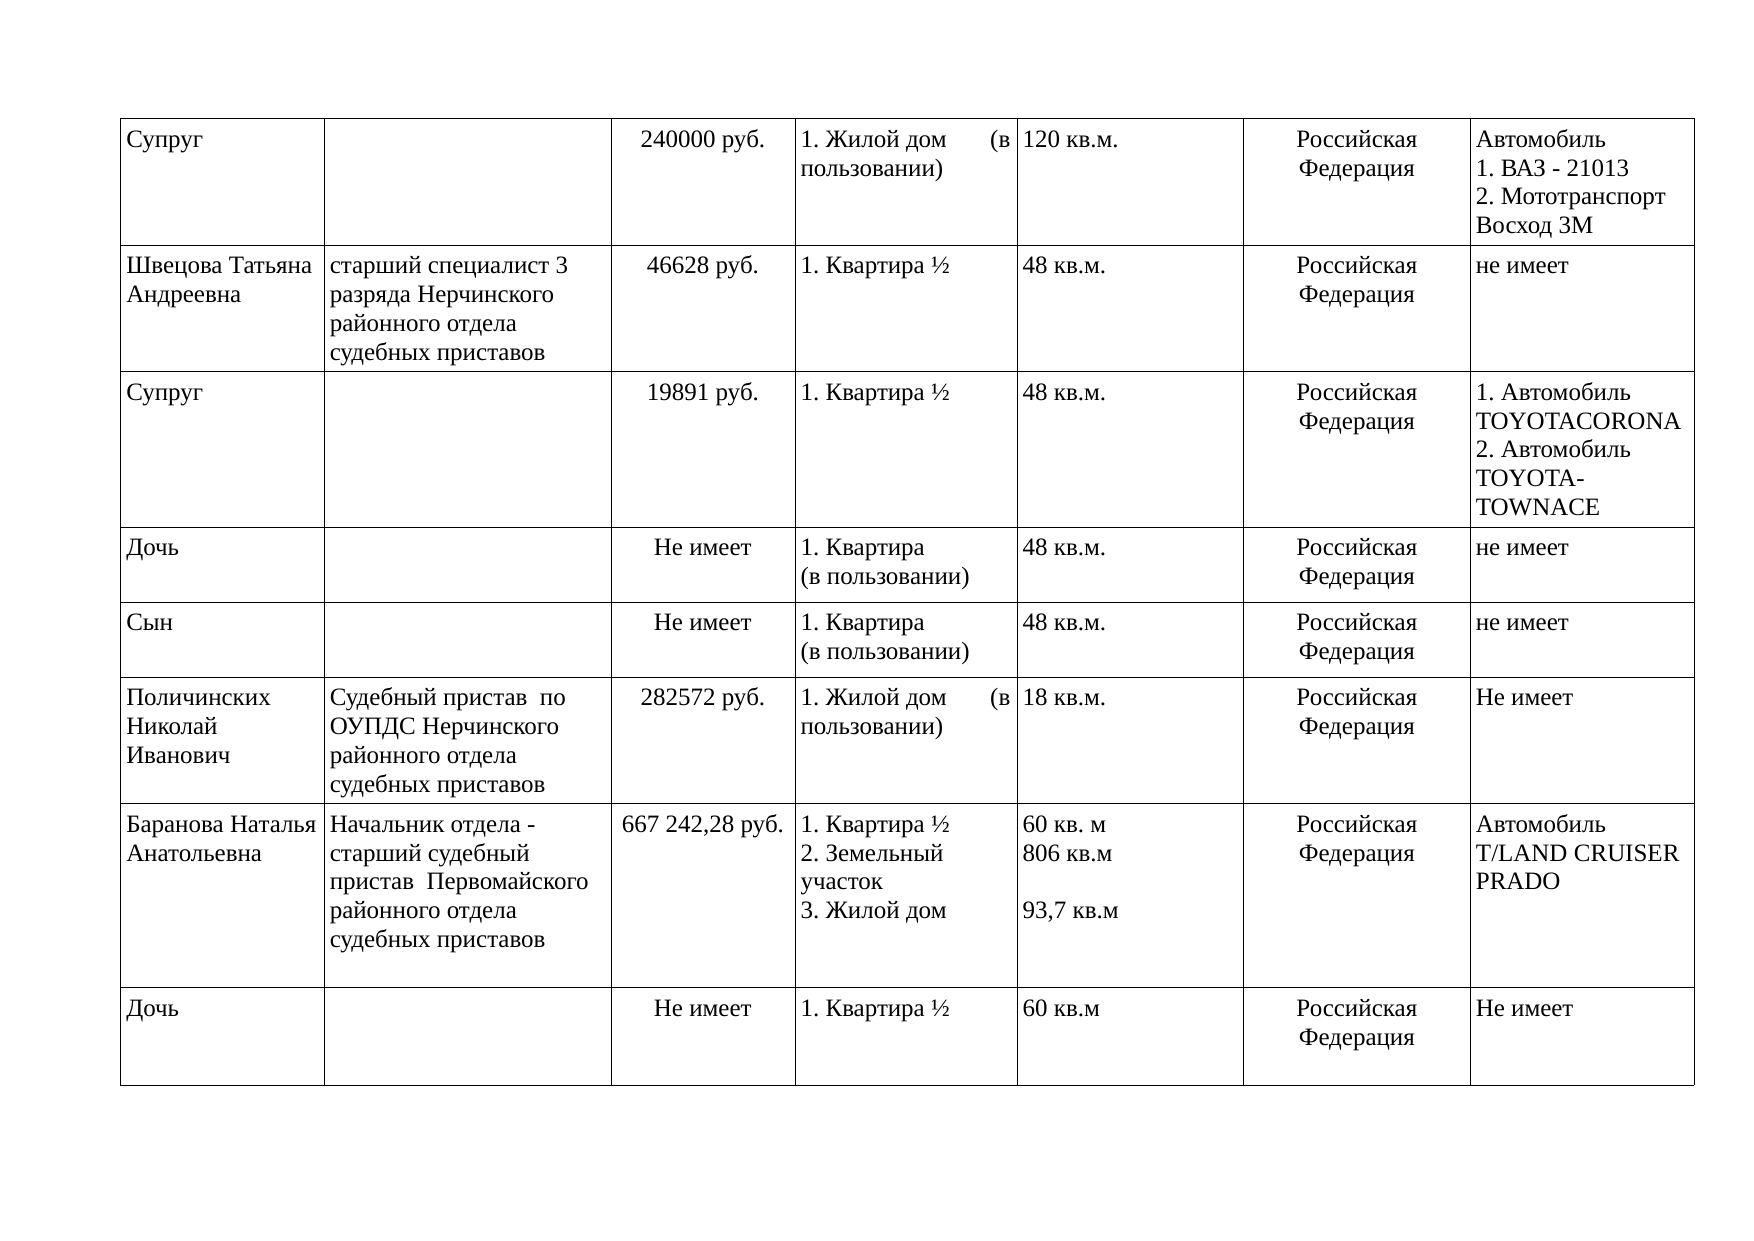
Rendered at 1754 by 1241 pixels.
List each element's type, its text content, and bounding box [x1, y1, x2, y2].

table_cell 1. Квартира ½ 2. Земельный участок 3. Жилой дом [796, 804, 1017, 987]
table_cell Дочь [121, 988, 324, 1085]
table_cell не имеет [1471, 603, 1694, 677]
table_cell 240000 руб. [612, 119, 795, 245]
table_cell Не имеет [1471, 678, 1694, 803]
table_cell 1. Жилой дом (в пользовании) [796, 119, 1017, 245]
table_cell Российская Федерация [1244, 528, 1470, 602]
table_cell 18 кв.м. [1018, 678, 1243, 803]
table_cell Российская Федерация [1244, 804, 1470, 987]
table_cell [325, 528, 611, 602]
table_cell 1. Квартира ½ [796, 372, 1017, 527]
table_cell 667 242,28 руб. [612, 804, 795, 987]
table_cell Супруг [121, 119, 324, 245]
table_cell Не имеет [612, 528, 795, 602]
table_cell 1. Квартира ½ [796, 988, 1017, 1085]
table_cell Супруг [121, 372, 324, 527]
table_cell старший специалист 3 разряда Нерчинского районного отдела судебных приставов [325, 246, 611, 371]
table_cell 120 кв.м. [1018, 119, 1243, 245]
table_cell Автомобиль T/LAND CRUISER PRADO [1471, 804, 1694, 987]
table_cell 48 кв.м. [1018, 603, 1243, 677]
table_cell Российская Федерация [1244, 246, 1470, 371]
table_cell Не имеет [612, 603, 795, 677]
table_cell 48 кв.м. [1018, 246, 1243, 371]
table_cell 60 кв. м 806 кв.м 93,7 кв.м [1018, 804, 1243, 987]
table_cell Дочь [121, 528, 324, 602]
table_cell 1. Автомобиль TOYOTACORONA 2. Автомобиль TOYOTA-TOWNACE [1471, 372, 1694, 527]
table_cell 1. Квартира ½ [796, 246, 1017, 371]
table_cell 60 кв.м [1018, 988, 1243, 1085]
table_cell Не имеет [1471, 988, 1694, 1085]
table_cell [325, 119, 611, 245]
table_cell Не имеет [612, 988, 795, 1085]
table_cell Российская Федерация [1244, 603, 1470, 677]
table_cell Автомобиль 1. ВАЗ - 21013 2. Мототранспорт Восход 3М [1471, 119, 1694, 245]
table_cell Российская Федерация [1244, 119, 1470, 245]
table_cell 48 кв.м. [1018, 372, 1243, 527]
table_cell Судебный пристав по ОУПДС Нерчинского районного отдела судебных приставов [325, 678, 611, 803]
table_cell Поличинских Николай Иванович [121, 678, 324, 803]
table_cell Баранова Наталья Анатольевна [121, 804, 324, 987]
table_cell 1. Квартира (в пользовании) [796, 528, 1017, 602]
table_cell Российская Федерация [1244, 678, 1470, 803]
table_cell [325, 372, 611, 527]
table_cell 46628 руб. [612, 246, 795, 371]
table_cell 282572 руб. [612, 678, 795, 803]
table_cell не имеет [1471, 246, 1694, 371]
table_cell 1. Квартира (в пользовании) [796, 603, 1017, 677]
table_cell [325, 988, 611, 1085]
table_cell 48 кв.м. [1018, 528, 1243, 602]
table_cell 19891 руб. [612, 372, 795, 527]
table_cell 1. Жилой дом (в пользовании) [796, 678, 1017, 803]
table_cell [325, 603, 611, 677]
table_cell Начальник отдела - старший судебный пристав Первомайского районного отдела судебных приставов [325, 804, 611, 987]
table_cell Сын [121, 603, 324, 677]
table_cell не имеет [1471, 528, 1694, 602]
table_cell Российская Федерация [1244, 988, 1470, 1085]
table_cell Швецова Татьяна Андреевна [121, 246, 324, 371]
table_cell Российская Федерация [1244, 372, 1470, 527]
